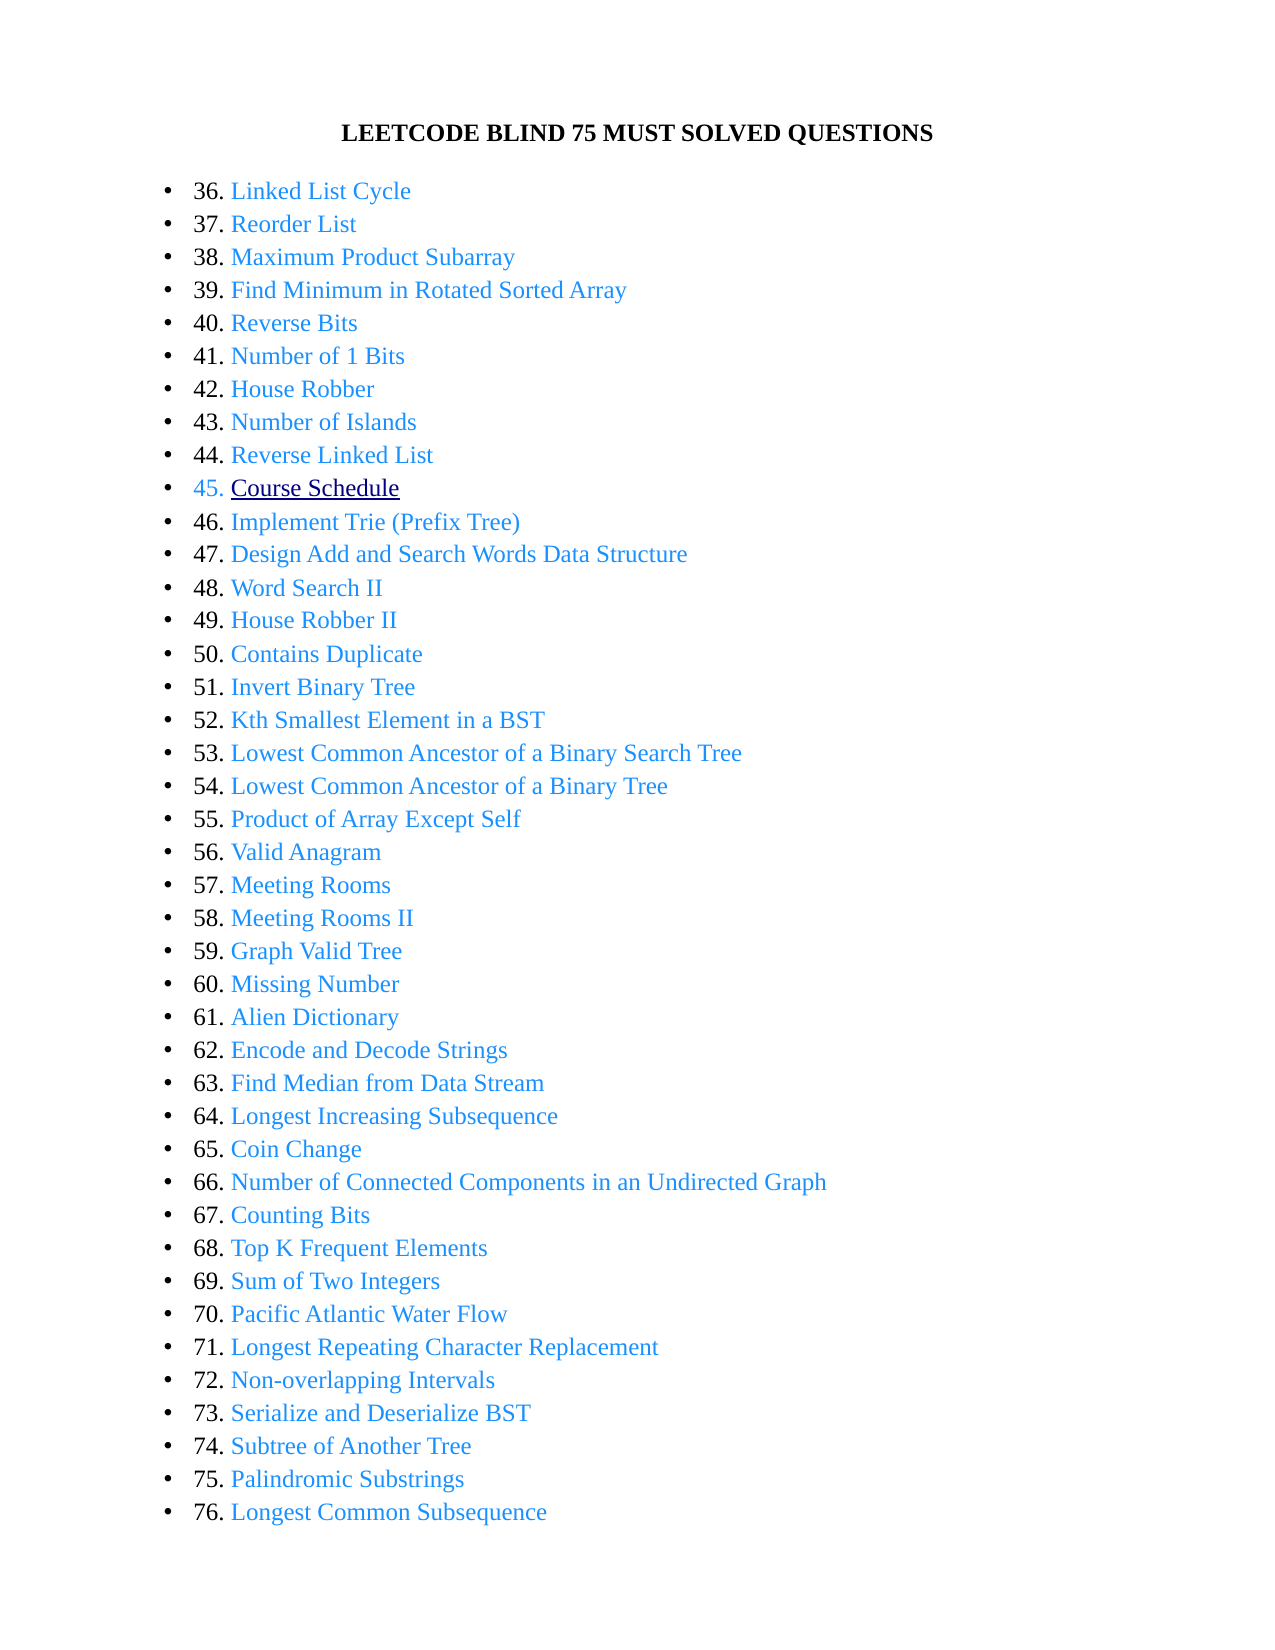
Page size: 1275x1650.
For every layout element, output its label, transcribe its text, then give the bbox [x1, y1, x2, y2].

list 65. Coin Change [164, 1134, 1144, 1163]
list 41. Number of 1 Bits [164, 341, 1144, 370]
list 63. Find Median from Data Stream [164, 1068, 1144, 1097]
list 52. Kth Smallest Element in a BST [164, 705, 1144, 733]
list 69. Sum of Two Integers [164, 1266, 1144, 1295]
list 57. Meeting Rooms [164, 870, 1144, 898]
list 42. House Robber [164, 374, 1144, 403]
list 73. Serialize and Deserialize BST [164, 1398, 1144, 1427]
list 74. Subtree of Another Tree [164, 1431, 1144, 1460]
list 62. Encode and Decode Strings [164, 1035, 1144, 1064]
list 38. Maximum Product Subarray [164, 242, 1144, 271]
list 54. Lowest Common Ancestor of a Binary Tree [164, 771, 1144, 799]
list 60. Missing Number [164, 969, 1144, 998]
list 66. Number of Connected Components in an Undirected Graph [164, 1167, 1144, 1196]
list 47. Design Add and Search Words Data Structure [164, 539, 1144, 568]
list 67. Counting Bits [164, 1200, 1144, 1229]
list 44. Reverse Linked List [164, 441, 1144, 469]
list 46. Implement Trie (Prefix Tree) [164, 507, 1144, 535]
list 64. Longest Increasing Subsequence [164, 1101, 1144, 1130]
list 61. Alien Dictionary [164, 1002, 1144, 1031]
list 72. Non-overlapping Intervals [164, 1365, 1144, 1394]
list 50. Contains Duplicate [164, 639, 1144, 667]
list 70. Pacific Atlantic Water Flow [164, 1299, 1144, 1328]
list 58. Meeting Rooms II [164, 903, 1144, 932]
list 68. Top K Frequent Elements [164, 1233, 1144, 1262]
list 76. Longest Common Subsequence [164, 1497, 1144, 1526]
list 37. Reorder List [164, 209, 1144, 238]
list 56. Valid Anagram [164, 837, 1144, 866]
list 49. House Robber II [164, 606, 1144, 634]
list 71. Longest Repeating Character Replacement [164, 1332, 1144, 1361]
list 43. Number of Islands [164, 407, 1144, 436]
list 39. Find Minimum in Rotated Sorted Array [164, 275, 1144, 304]
list 40. Reverse Bits [164, 308, 1144, 337]
list 59. Graph Valid Tree [164, 936, 1144, 964]
list 51. Invert Binary Tree [164, 672, 1144, 700]
list 75. Palindromic Substrings [164, 1464, 1144, 1493]
list 36. Linked List Cycle [164, 176, 1144, 205]
list 48. Word Search II [164, 573, 1144, 601]
list 55. Product of Array Except Self [164, 804, 1144, 832]
list 53. Lowest Common Ancestor of a Binary Search Tree [164, 738, 1144, 766]
list 45. Course Schedule [164, 473, 1144, 502]
